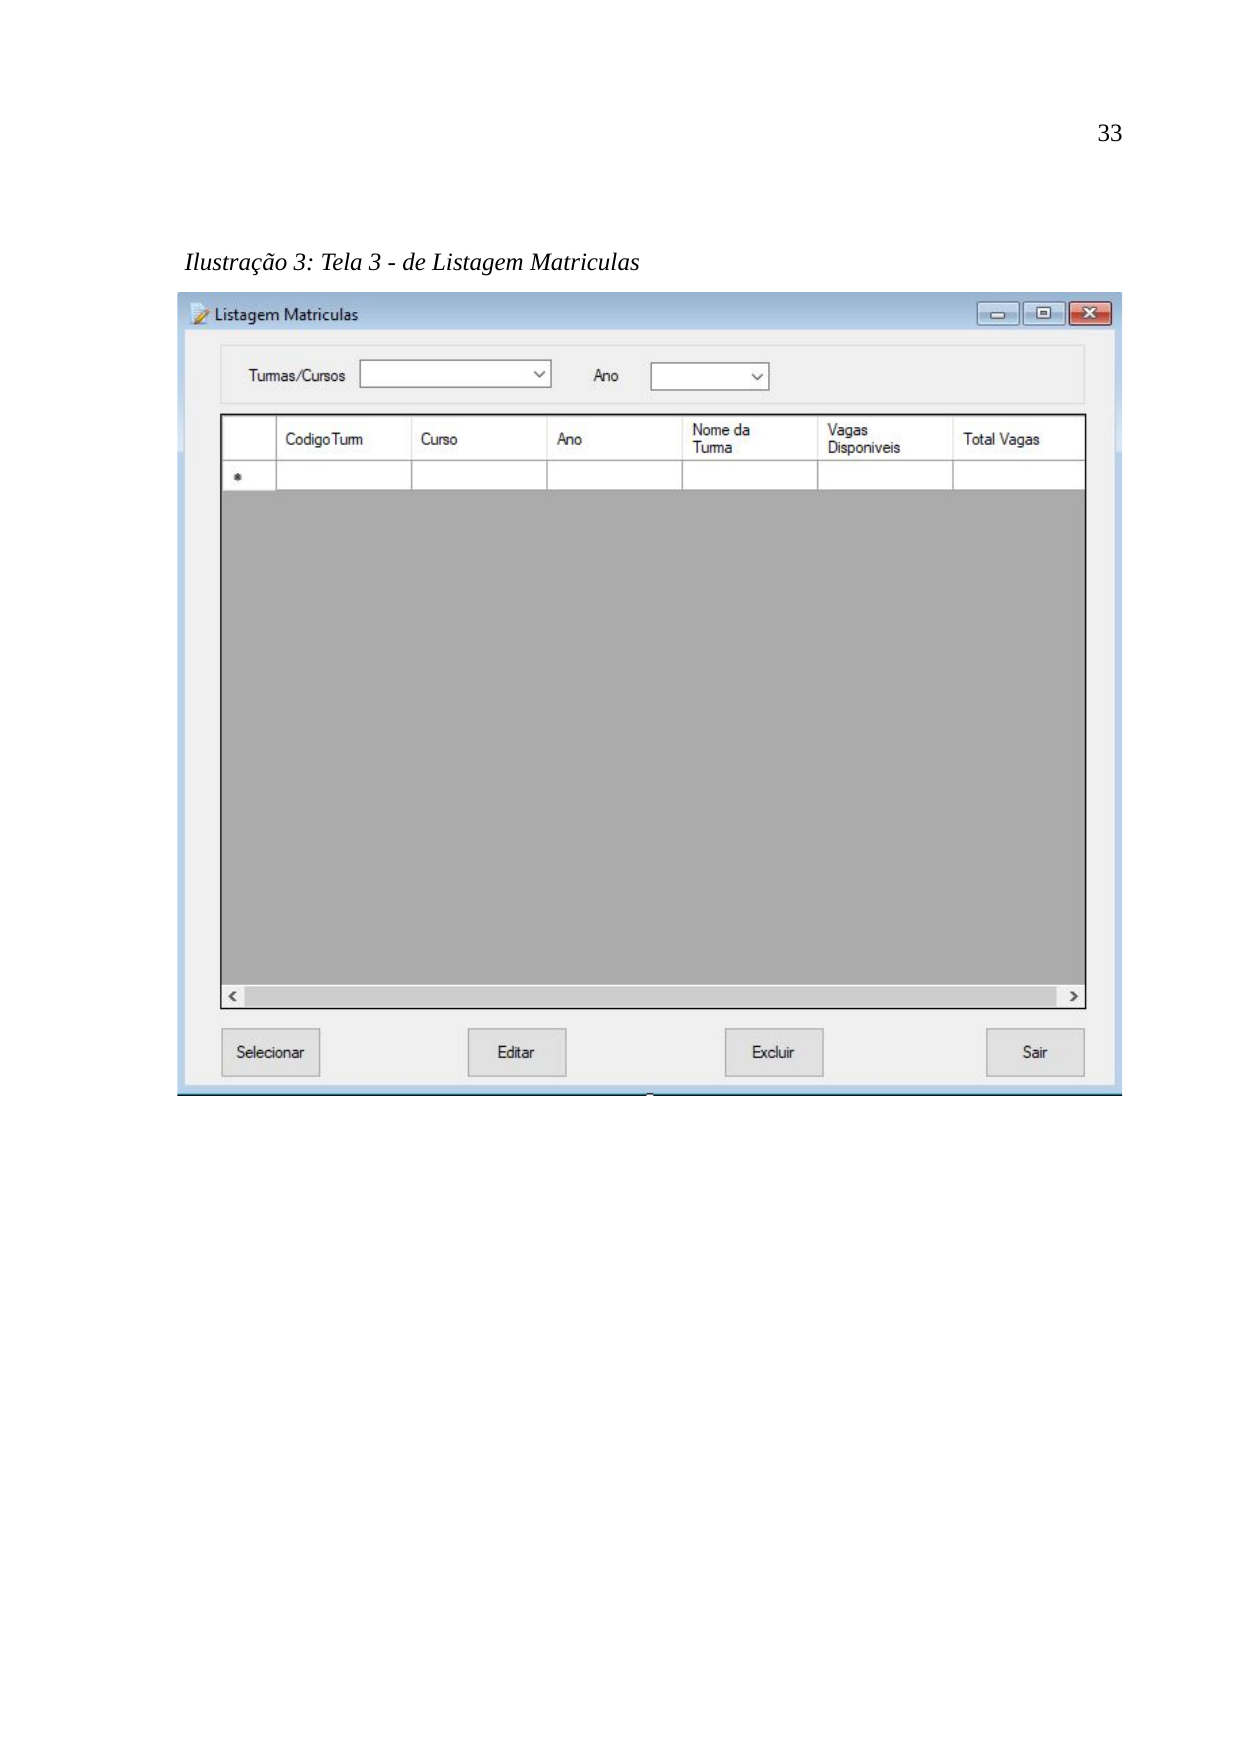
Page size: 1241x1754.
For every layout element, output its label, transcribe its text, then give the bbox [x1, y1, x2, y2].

text Ilustração 3: Tela 3 - de Listagem Matriculas [184, 247, 1129, 276]
